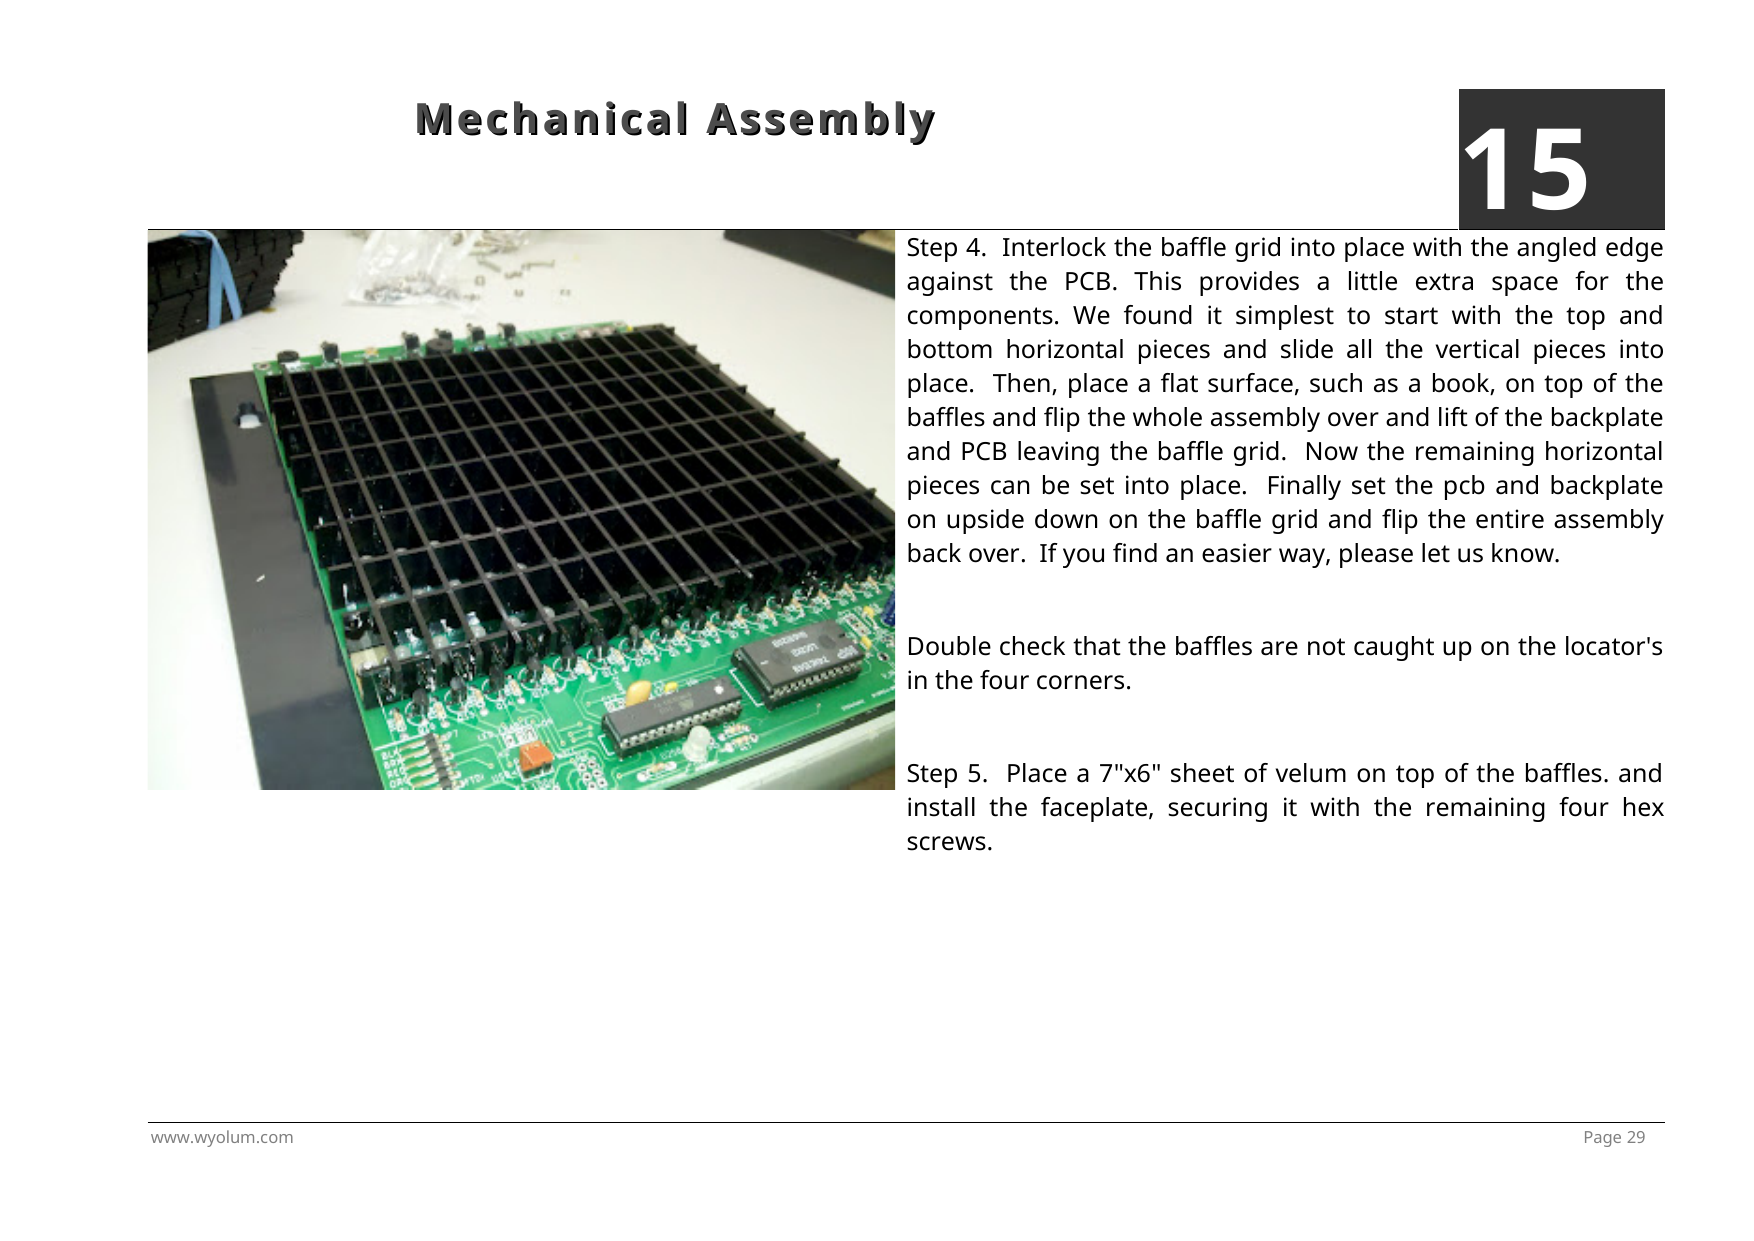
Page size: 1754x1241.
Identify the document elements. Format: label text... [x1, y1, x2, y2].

picture [147, 230, 896, 790]
table_header Mechanical Assembly [354, 89, 1458, 183]
table_header [148, 230, 906, 858]
table_header [148, 89, 354, 183]
table_cell [354, 183, 1458, 229]
table_cell [148, 183, 354, 229]
table_header 15 [1459, 89, 1665, 229]
table_header Step 4. Interlock the baffle grid into place with the angled edge against the PCB. This provides a little extra space for the components. We found it simplest to start with the top and bottom horizontal pieces and slide all the vertical pieces into place. Then, place a flat surface, such as a book, on top of the baffles and flip the whole assembly over and lift of the backplate and PCB leaving the baffle grid. Now the remaining horizontal pieces can be set into place. Finally set the pcb and backplate on upside down on the baffle grid and flip the entire assembly back over. If you find an easier way, please let us know. Double check that the baffles are not caught up on the locator's in the four corners. Step 5. Place a 7"x6" sheet of velum on top of the baffles. and install the faceplate, securing it with the remaining four hex screws. [906, 230, 1665, 858]
